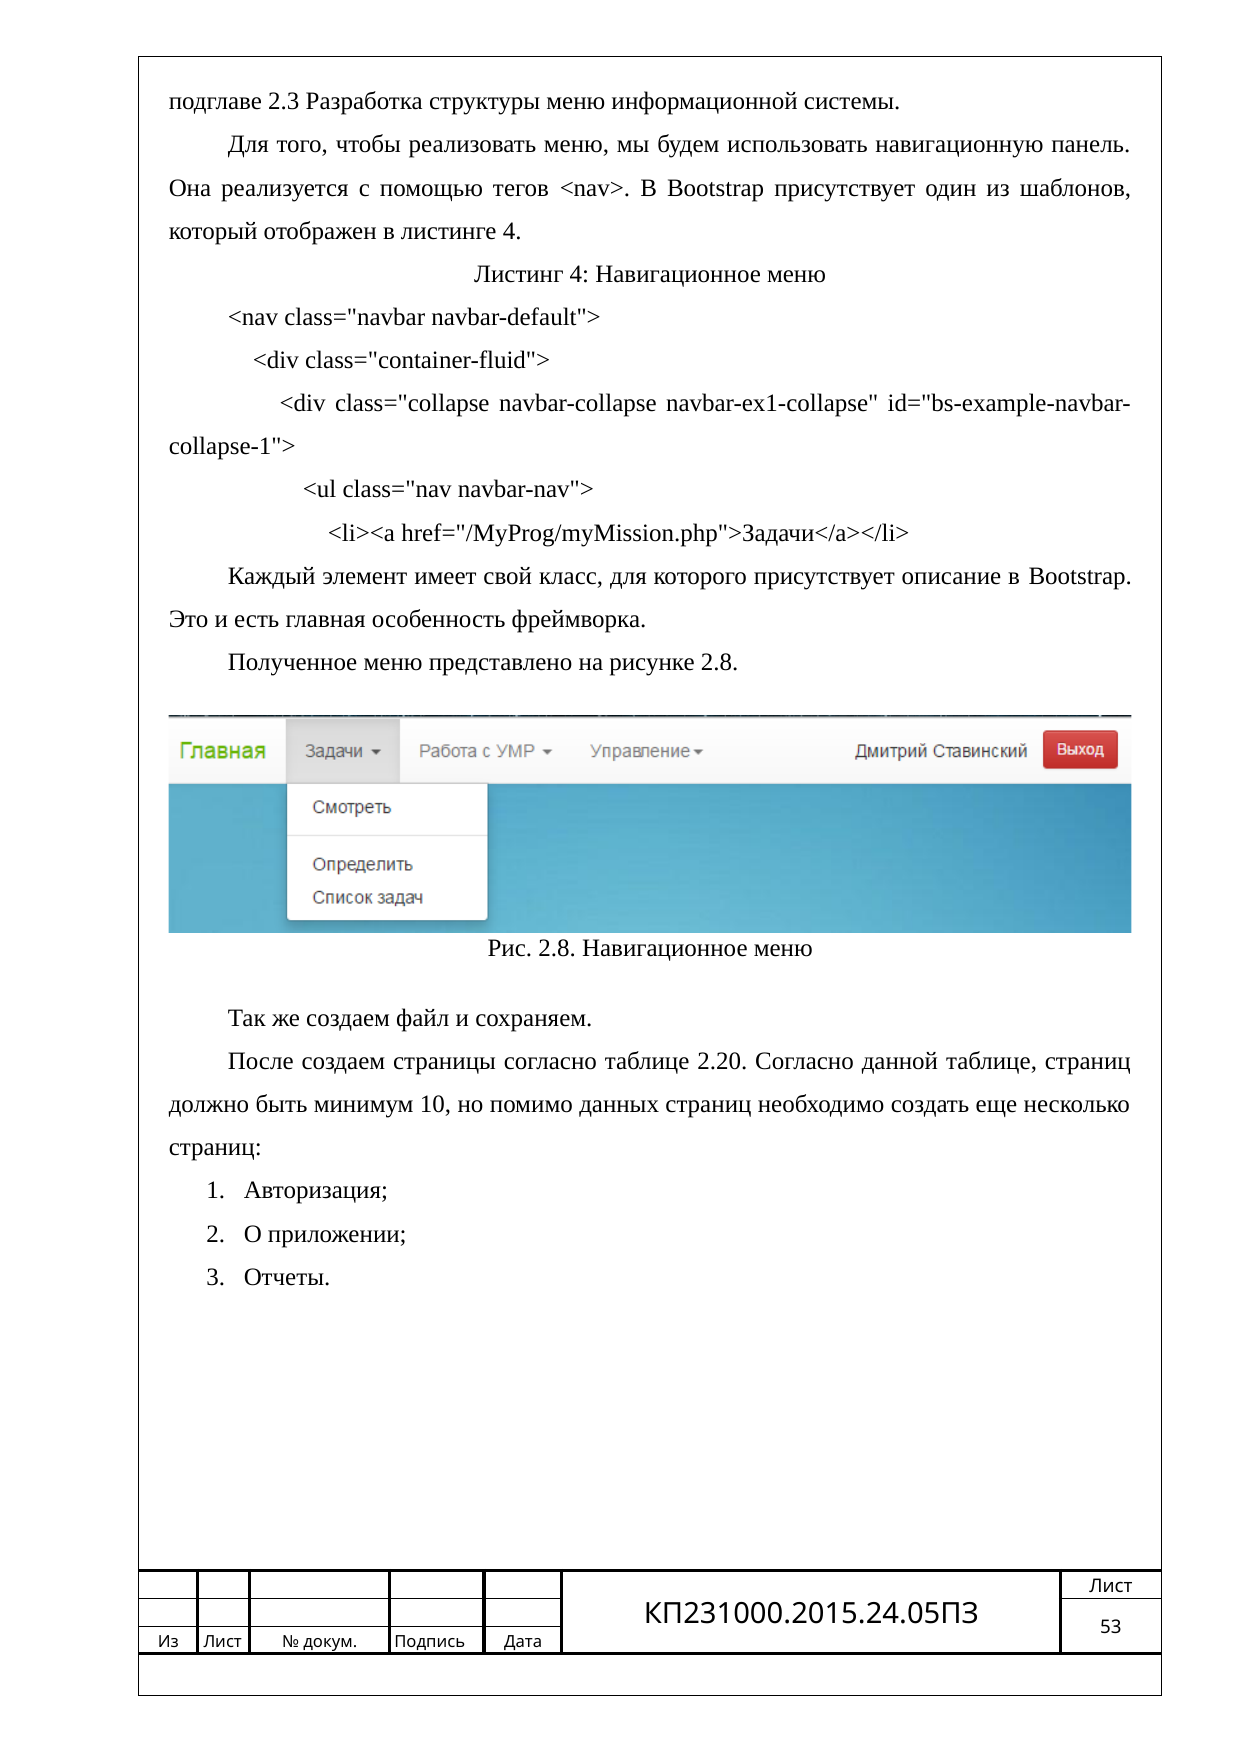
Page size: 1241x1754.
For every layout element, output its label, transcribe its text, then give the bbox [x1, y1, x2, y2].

text подглаве 2.3 Разработка структуры меню информационной системы. [168, 86, 1132, 115]
text Рис. 2.8. Навигационное меню [168, 933, 1132, 962]
text Каждый элемент имеет свой класс, для которого присутствует описание в Bootstrap. Это и есть главная особенность фреймворка. [168, 561, 1132, 633]
text <li><a href="/MyProg/myMission.php">Задачи</a></li> [168, 518, 1132, 546]
picture [168, 715, 1132, 933]
text Для того, чтобы реализовать меню, мы будем использовать навигационную панель. Она реализуется с помощью тегов <nav>. В Bootstrap присутствует один из шаблонов, который отображен в листинге 4. [168, 129, 1132, 244]
text После создаем страницы согласно таблице 2.20. Согласно данной таблице, страниц должно быть минимум 10, но помимо данных страниц необходимо создать еще несколько страниц: [168, 1046, 1132, 1161]
list О приложении; [206, 1219, 1132, 1247]
text Листинг 4: Навигационное меню [168, 259, 1132, 288]
list Авторизация; [206, 1176, 1132, 1204]
text Полученное меню представлено на рисунке 2.8. [168, 647, 1132, 676]
text <nav class="navbar navbar-default"> [168, 302, 1132, 331]
list Отчеты. [206, 1262, 1132, 1291]
text <div class="container-fluid"> [168, 345, 1132, 374]
text <div class="collapse navbar-collapse navbar-ex1-collapse" id="bs-example-navbar-collapse-1"> [168, 388, 1132, 460]
text Так же создаем файл и сохраняем. [168, 1003, 1132, 1032]
text <ul class="nav navbar-nav"> [168, 474, 1132, 503]
